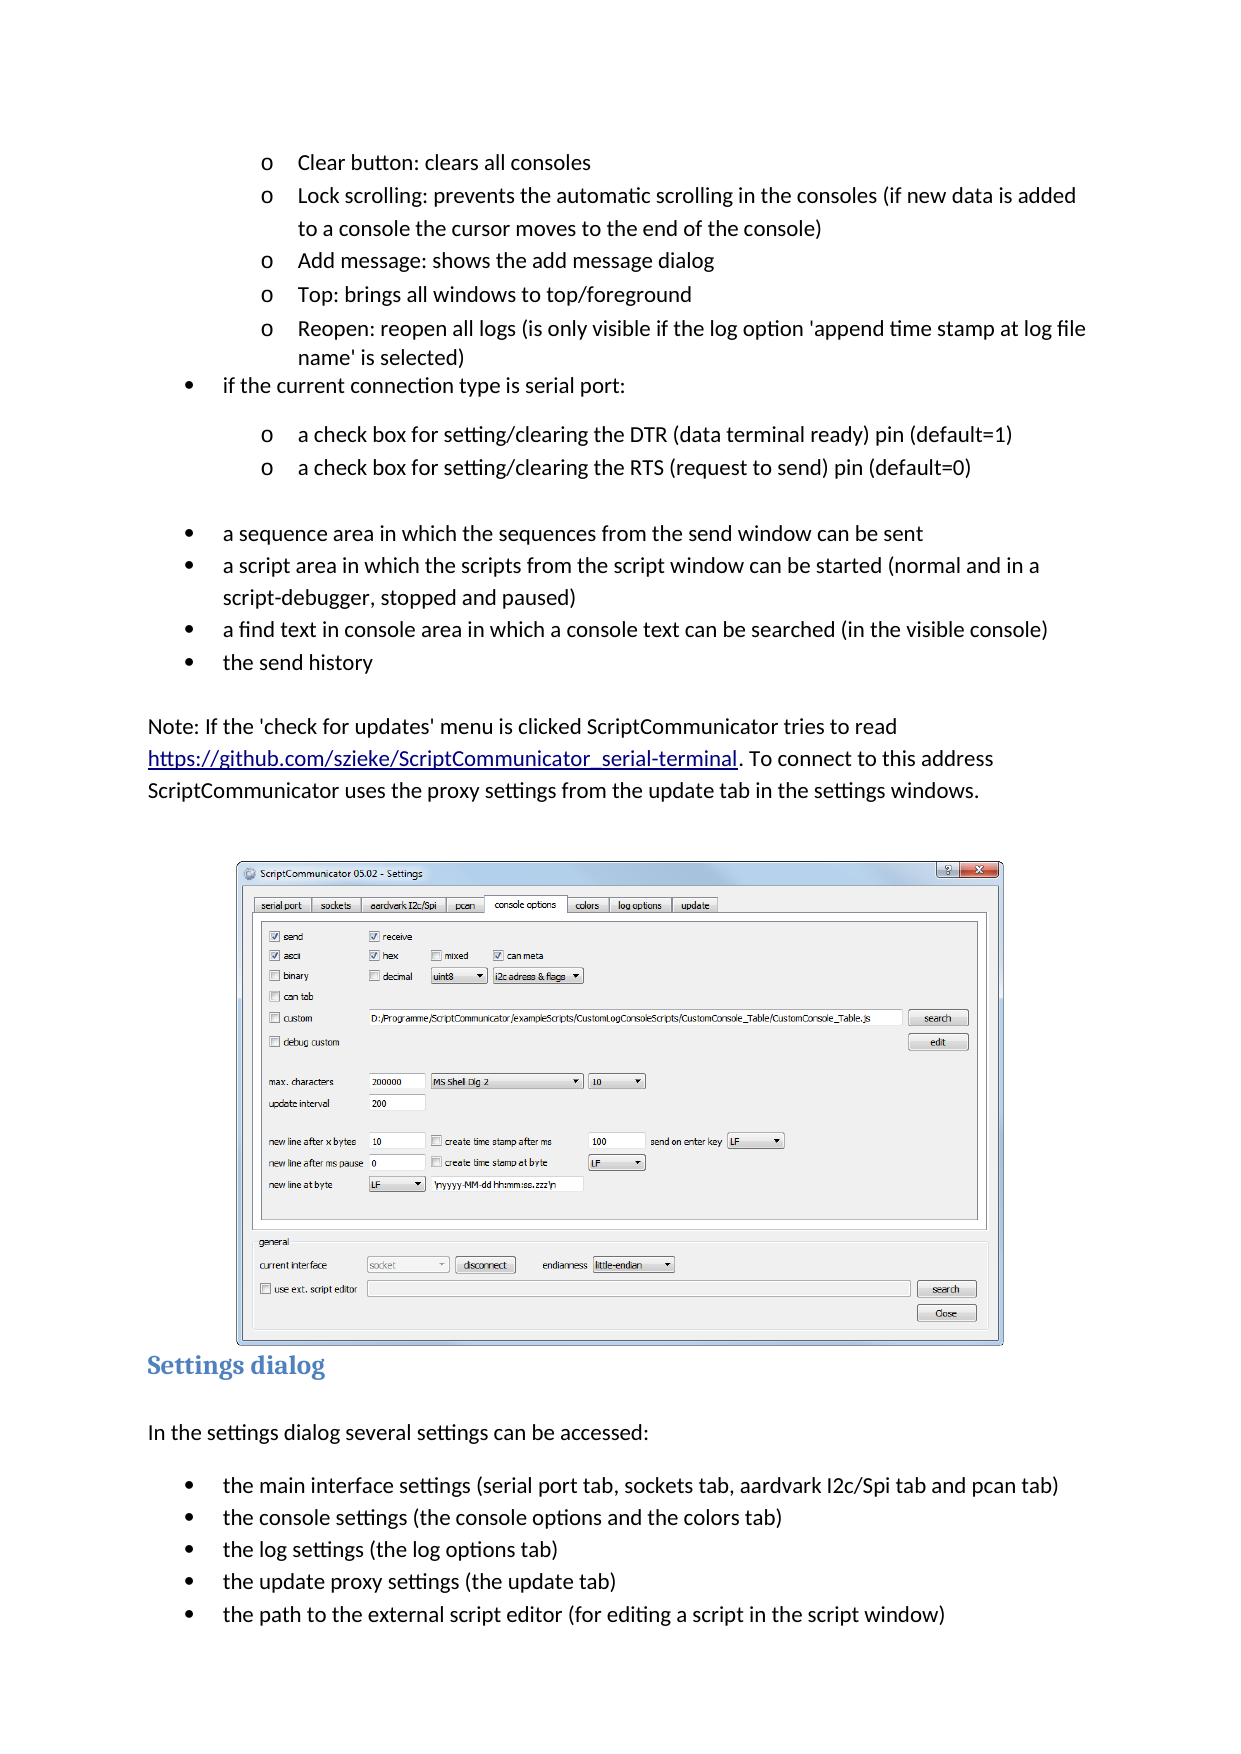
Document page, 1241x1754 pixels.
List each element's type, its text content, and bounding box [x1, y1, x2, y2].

list Reopen: reopen all logs (is only visible if the log option 'append time stamp at log file name' is selected) [260, 314, 1093, 371]
list Add message: shows the add message dialog [260, 247, 1093, 276]
list a script area in which the scripts from the script window can be started (normal and in a script-debugger, stopped and paused) [185, 551, 1093, 611]
list the main interface settings (serial port tab, sockets tab, aardvark I2c/Spi tab and pcan tab) [185, 1471, 1093, 1499]
list Top: brings all windows to top/foreground [260, 280, 1093, 309]
text In the settings dialog several settings can be accessed: [148, 1418, 1093, 1446]
list a find text in console area in which a console text can be searched (in the visible console) [185, 616, 1093, 644]
picture [236, 861, 1004, 1346]
list the log settings (the log options tab) [185, 1535, 1093, 1563]
list Lock scrolling: prevents the automatic scrolling in the consoles (if new data is added to a console the cursor moves to the end of the console) [260, 181, 1093, 242]
list Clear button: clears all consoles [260, 148, 1093, 177]
list a check box for setting/clearing the RTS (request to send) pin (default=0) [260, 453, 1093, 482]
list the send history [185, 648, 1093, 676]
subtitle Settings dialog [148, 1346, 1093, 1381]
list the console settings (the console options and the colors tab) [185, 1503, 1093, 1531]
list Note: If the 'check for updates' menu is clicked ScriptCommunicator tries to read https://github.com/szieke/ScriptCommunicator_serial-terminal. To connect to this address ScriptCommunicator uses the proxy settings from the update tab in the settings windows. [148, 712, 1093, 804]
list the path to the external script editor (for editing a script in the script window) [185, 1600, 1093, 1628]
list a check box for setting/clearing the DTR (data terminal ready) pin (default=1) [260, 420, 1093, 449]
list if the current connection type is serial port: [185, 371, 1093, 399]
list the update proxy settings (the update tab) [185, 1567, 1093, 1596]
list a sequence area in which the sequences from the send window can be sent [185, 519, 1093, 547]
